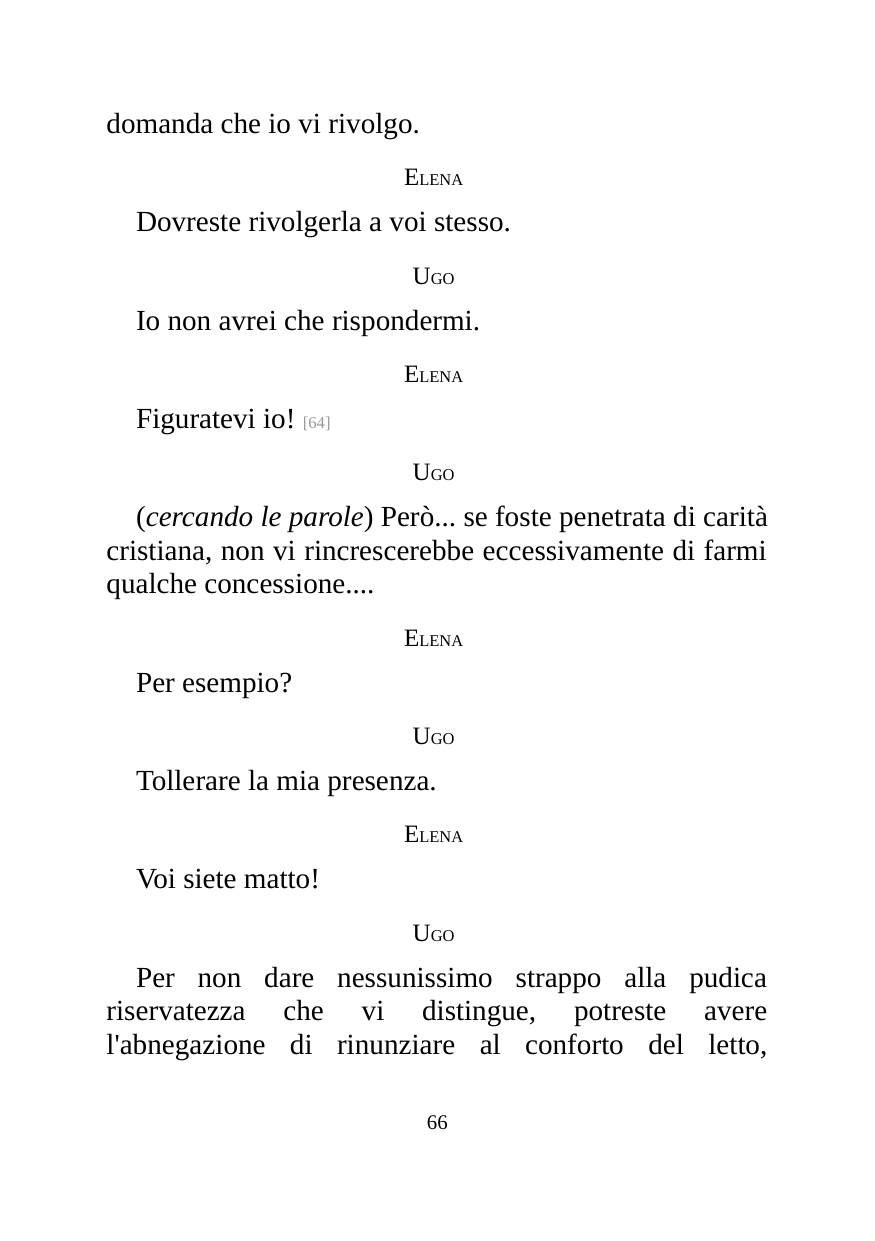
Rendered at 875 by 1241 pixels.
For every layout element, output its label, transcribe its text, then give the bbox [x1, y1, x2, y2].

text (cercando le parole) Però... se foste penetrata di carità cristiana, non vi rincrescerebbe eccessivamente di farmi qualche concessione.... [106, 499, 768, 600]
text Io non avrei che rispondermi. [106, 303, 768, 336]
text Elena [106, 816, 768, 849]
text Tollerare la mia presenza. [106, 763, 768, 797]
text Per non dare nessunissimo strappo alla pudica riservatezza che vi distingue, potreste avere l'abnegazione di rinunziare al conforto del letto, [106, 960, 768, 1061]
text Voi siete matto! [106, 862, 768, 895]
text Elena [106, 619, 768, 652]
text Dovreste rivolgerla a voi stesso. [106, 204, 768, 238]
text Elena [106, 158, 768, 192]
text Per esempio? [106, 665, 768, 698]
text domanda che io vi rivolgo. [106, 106, 768, 140]
text Elena [106, 355, 768, 389]
text Ugo [106, 717, 768, 751]
text Ugo [106, 257, 768, 290]
text Ugo [106, 914, 768, 947]
text Ugo [106, 453, 768, 487]
text Figuratevi io! [64] [106, 401, 768, 435]
